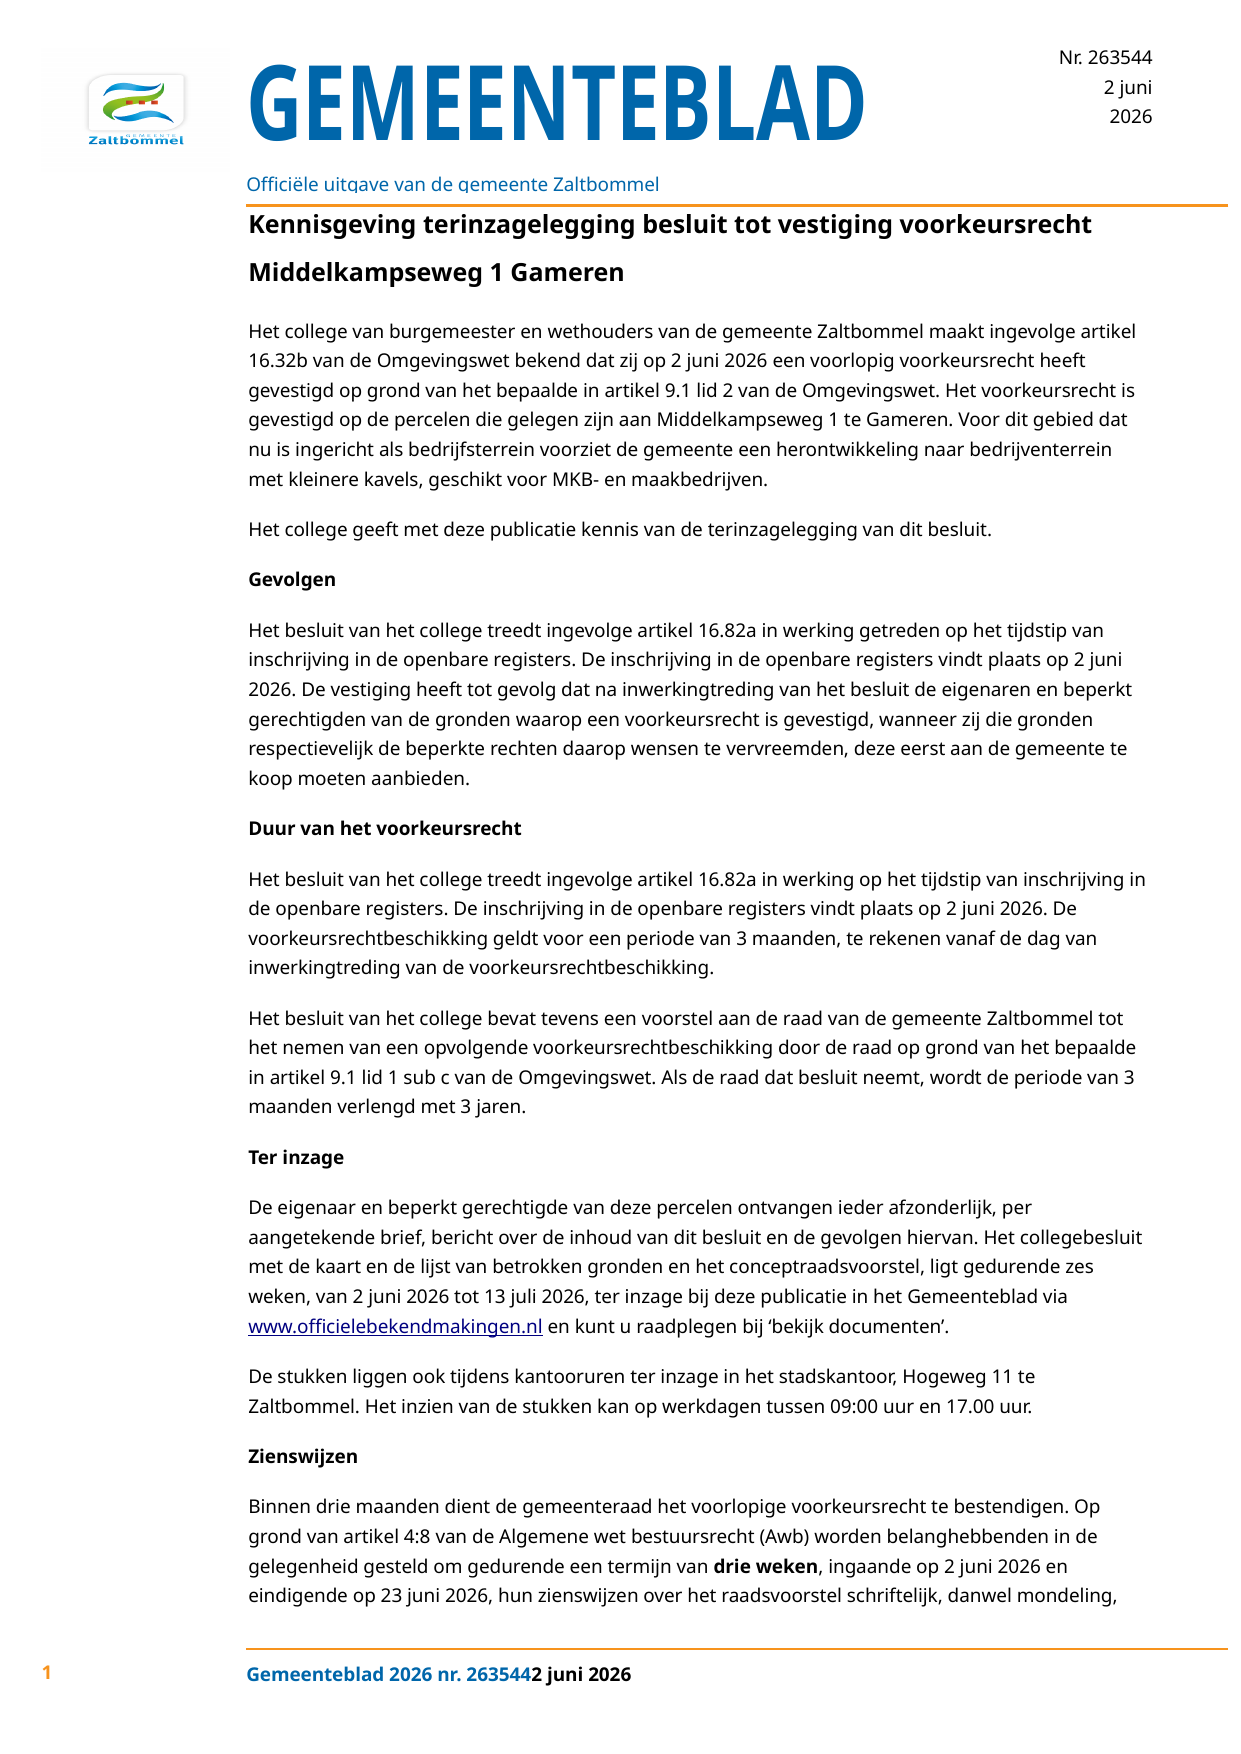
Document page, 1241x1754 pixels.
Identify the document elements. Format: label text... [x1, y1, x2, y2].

text De eigenaar en beperkt gerechtigde van deze percelen ontvangen ieder afzonderlijk, per aangetekende brief, bericht over de inhoud van dit besluit en de gevolgen hiervan. Het collegebesluit met de kaart en de lijst van betrokken gronden en het conceptraadsvoorstel, ligt gedurende zes weken, van 2 juni 2026 tot 13 juli 2026, ter inzage bij deze publicatie in het Gemeenteblad via www.officielebekendmakingen.nl en kunt u raadplegen bij ‘bekijk documenten’. [248, 1194, 1152, 1339]
text De stukken liggen ook tijdens kantooruren ter inzage in het stadskantoor, Hogeweg 11 te Zaltbommel. Het inzien van de stukken kan op werkdagen tussen 09:00 uur en 17.00 uur. [248, 1363, 1152, 1419]
text Kennisgeving terinzagelegging besluit tot vestiging voorkeursrecht Middelkampseweg 1 Gameren [248, 207, 1152, 288]
text Het college geeft met deze publicatie kennis van de terinzagelegging van dit besluit. [248, 516, 1152, 542]
picture [41, 47, 231, 172]
text Het besluit van het college treedt ingevolge artikel 16.82a in werking op het tijdstip van inschrijving in de openbare registers. De inschrijving in de openbare registers vindt plaats op 2 juni 2026. De voorkeursrechtbeschikking geldt voor een periode van 3 maanden, te rekenen vanaf de dag van inwerkingtreding van de voorkeursrechtbeschikking. [248, 866, 1152, 980]
text Zienswijzen [248, 1443, 1152, 1469]
text Het besluit van het college bevat tevens een voorstel aan de raad van de gemeente Zaltbommel tot het nemen van een opvolgende voorkeursrechtbeschikking door de raad op grond van het bepaalde in artikel 9.1 lid 1 sub c van de Omgevingswet. Als de raad dat besluit neemt, wordt de periode van 3 maanden verlengd met 3 jaren. [248, 1005, 1152, 1119]
text Het college van burgemeester en wethouders van de gemeente Zaltbommel maakt ingevolge artikel 16.32b van de Omgevingswet bekend dat zij op 2 juni 2026 een voorlopig voorkeursrecht heeft gevestigd op grond van het bepaalde in artikel 9.1 lid 2 van de Omgevingswet. Het voorkeursrecht is gevestigd op de percelen die gelegen zijn aan Middelkampseweg 1 te Gameren. Voor dit gebied dat nu is ingericht als bedrijfsterrein voorziet de gemeente een herontwikkeling naar bedrijventerrein met kleinere kavels, geschikt voor MKB- en maakbedrijven. [248, 318, 1152, 492]
text Duur van het voorkeursrecht [248, 815, 1152, 841]
text Ter inzage [248, 1144, 1152, 1170]
text Het besluit van het college treedt ingevolge artikel 16.82a in werking getreden op het tijdstip van inschrijving in de openbare registers. De inschrijving in de openbare registers vindt plaats op 2 juni 2026. De vestiging heeft tot gevolg dat na inwerkingtreding van het besluit de eigenaren en beperkt gerechtigden van de gronden waarop een voorkeursrecht is gevestigd, wanneer zij die gronden respectievelijk de beperkte rechten daarop wensen te vervreemden, deze eerst aan de gemeente te koop moeten aanbieden. [248, 617, 1152, 791]
text Binnen drie maanden dient de gemeenteraad het voorlopige voorkeursrecht te bestendigen. Op grond van artikel 4:8 van de Algemene wet bestuursrecht (Awb) worden belanghebbenden in de gelegenheid gesteld om gedurende een termijn van drie weken, ingaande op 2 juni 2026 en eindigende op 23 juni 2026, hun zienswijzen over het raadsvoorstel schriftelijk, danwel mondeling, [248, 1494, 1152, 1608]
text Gevolgen [248, 567, 1152, 592]
